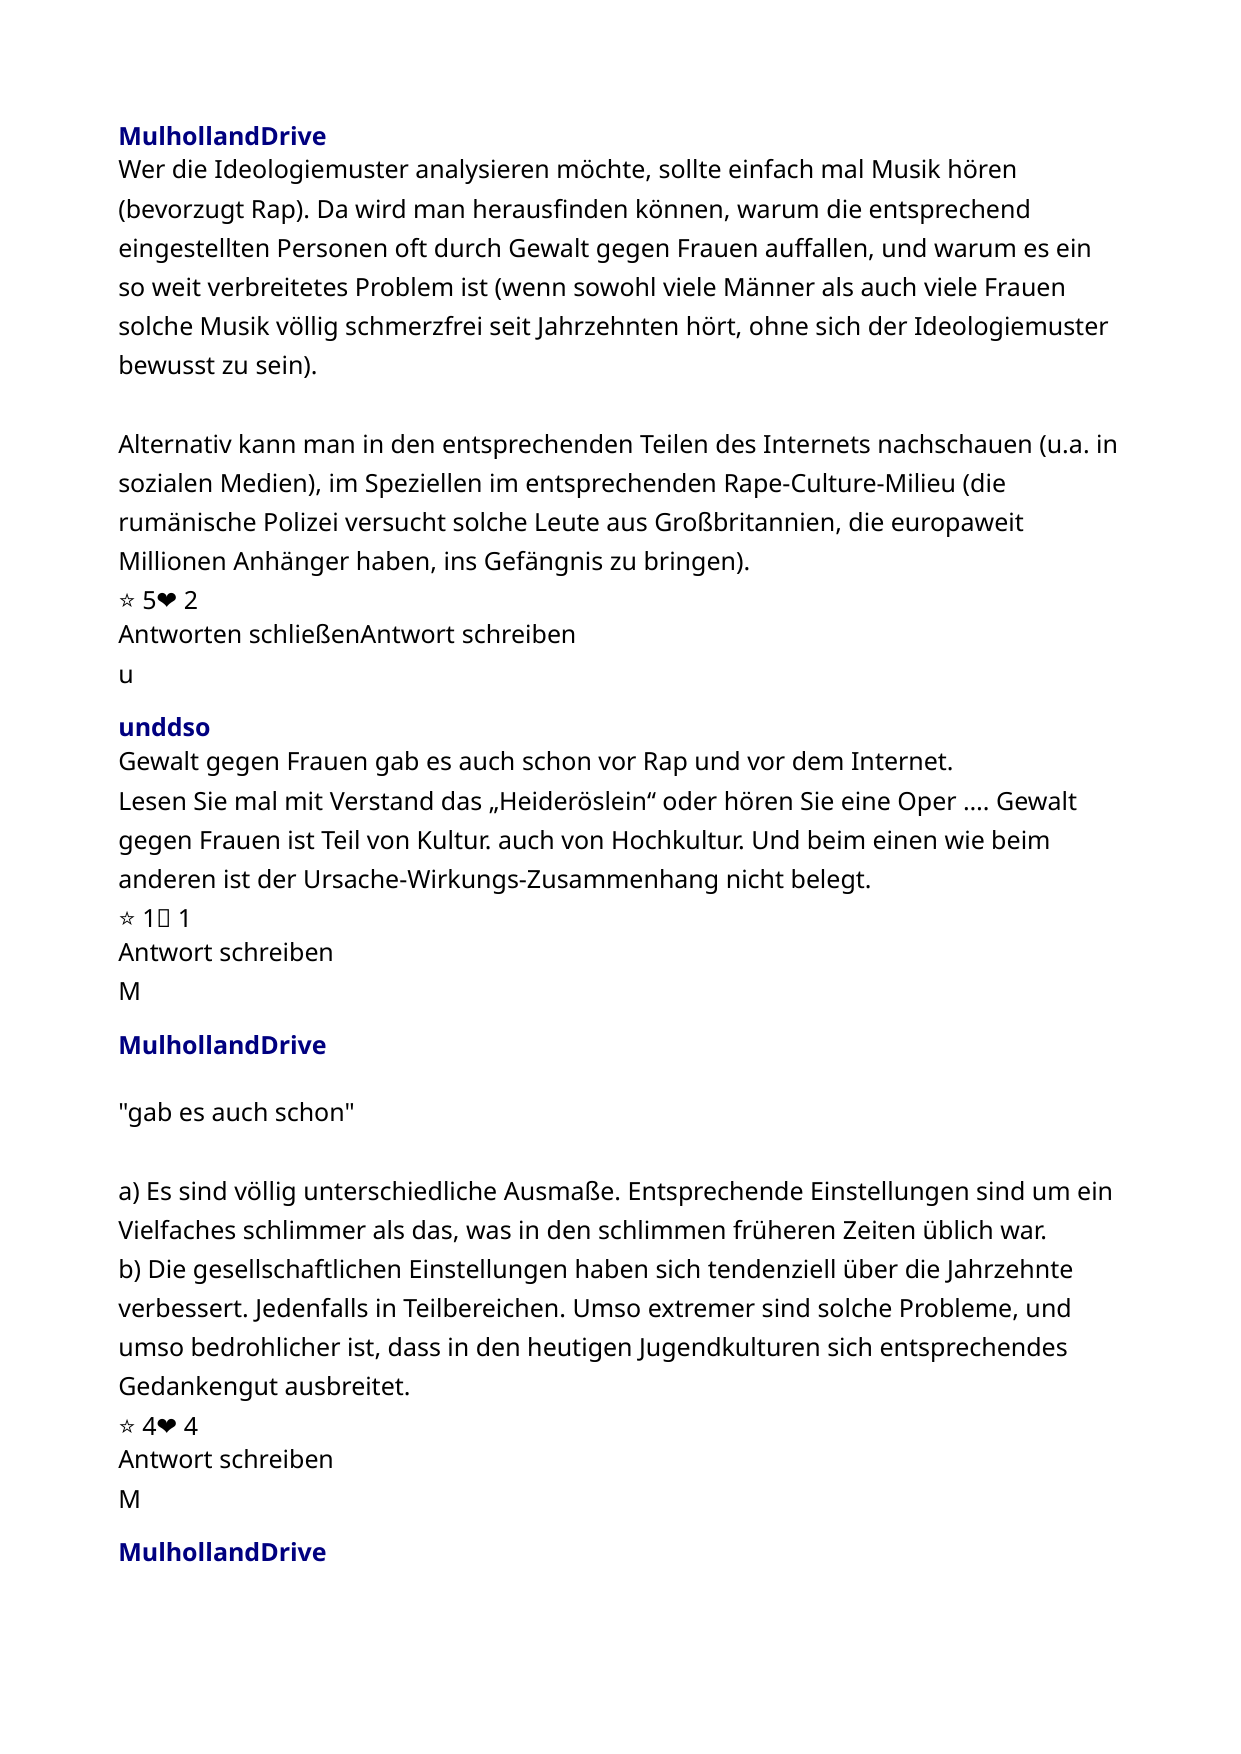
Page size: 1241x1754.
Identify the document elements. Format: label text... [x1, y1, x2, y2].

text "gab es auch schon" a) Es sind völlig unterschiedliche Ausmaße. Entsprechende Einstellungen sind um ein Vielfaches schlimmer als das, was in den schlimmen früheren Zeiten üblich war. b) Die gesellschaftlichen Einstellungen haben sich tendenziell über die Jahrzehnte verbessert. Jedenfalls in Teilbereichen. Umso extremer sind solche Probleme, und umso bedrohlicher ist, dass in den heutigen Jugendkulturen sich entsprechendes Gedankengut ausbreitet. [118, 1095, 1122, 1403]
text ⭐️ 4❤️ 4 [118, 1408, 1122, 1442]
subtitle MulhollandDrive [118, 1028, 1122, 1062]
text Antworten schließenAntwort schreiben [118, 617, 1122, 651]
text ⭐️ 5❤️ 2 [118, 583, 1122, 617]
text ⭐️ 1🤨 1 [118, 901, 1122, 935]
text Antwort schreiben [118, 935, 1122, 969]
text u [118, 656, 1122, 690]
subtitle MulhollandDrive [118, 1535, 1122, 1569]
text Gewalt gegen Frauen gab es auch schon vor Rap und vor dem Internet. [118, 744, 1122, 778]
text M [118, 1481, 1122, 1515]
subtitle MulhollandDrive [118, 118, 1122, 152]
text Wer die Ideologiemuster analysieren möchte, sollte einfach mal Musik hören (bevorzugt Rap). Da wird man herausfinden können, warum die entsprechend eingestellten Personen oft durch Gewalt gegen Frauen auffallen, und warum es ein so weit verbreitetes Problem ist (wenn sowohl viele Männer als auch viele Frauen solche Musik völlig schmerzfrei seit Jahrzehnten hört, ohne sich der Ideologiemuster bewusst zu sein). Alternativ kann man in den entsprechenden Teilen des Internets nachschauen (u.a. in sozialen Medien), im Speziellen im entsprechenden Rape-Culture-Milieu (die rumänische Polizei versucht solche Leute aus Großbritannien, die europaweit Millionen Anhänger haben, ins Gefängnis zu bringen). [118, 152, 1122, 578]
text Antwort schreiben [118, 1442, 1122, 1476]
text M [118, 974, 1122, 1008]
text Lesen Sie mal mit Verstand das „Heideröslein“ oder hören Sie eine Oper …. Gewalt gegen Frauen ist Teil von Kultur. auch von Hochkultur. Und beim einen wie beim anderen ist der Ursache-Wirkungs-Zusammenhang nicht belegt. [118, 783, 1122, 896]
subtitle unddso [118, 710, 1122, 744]
